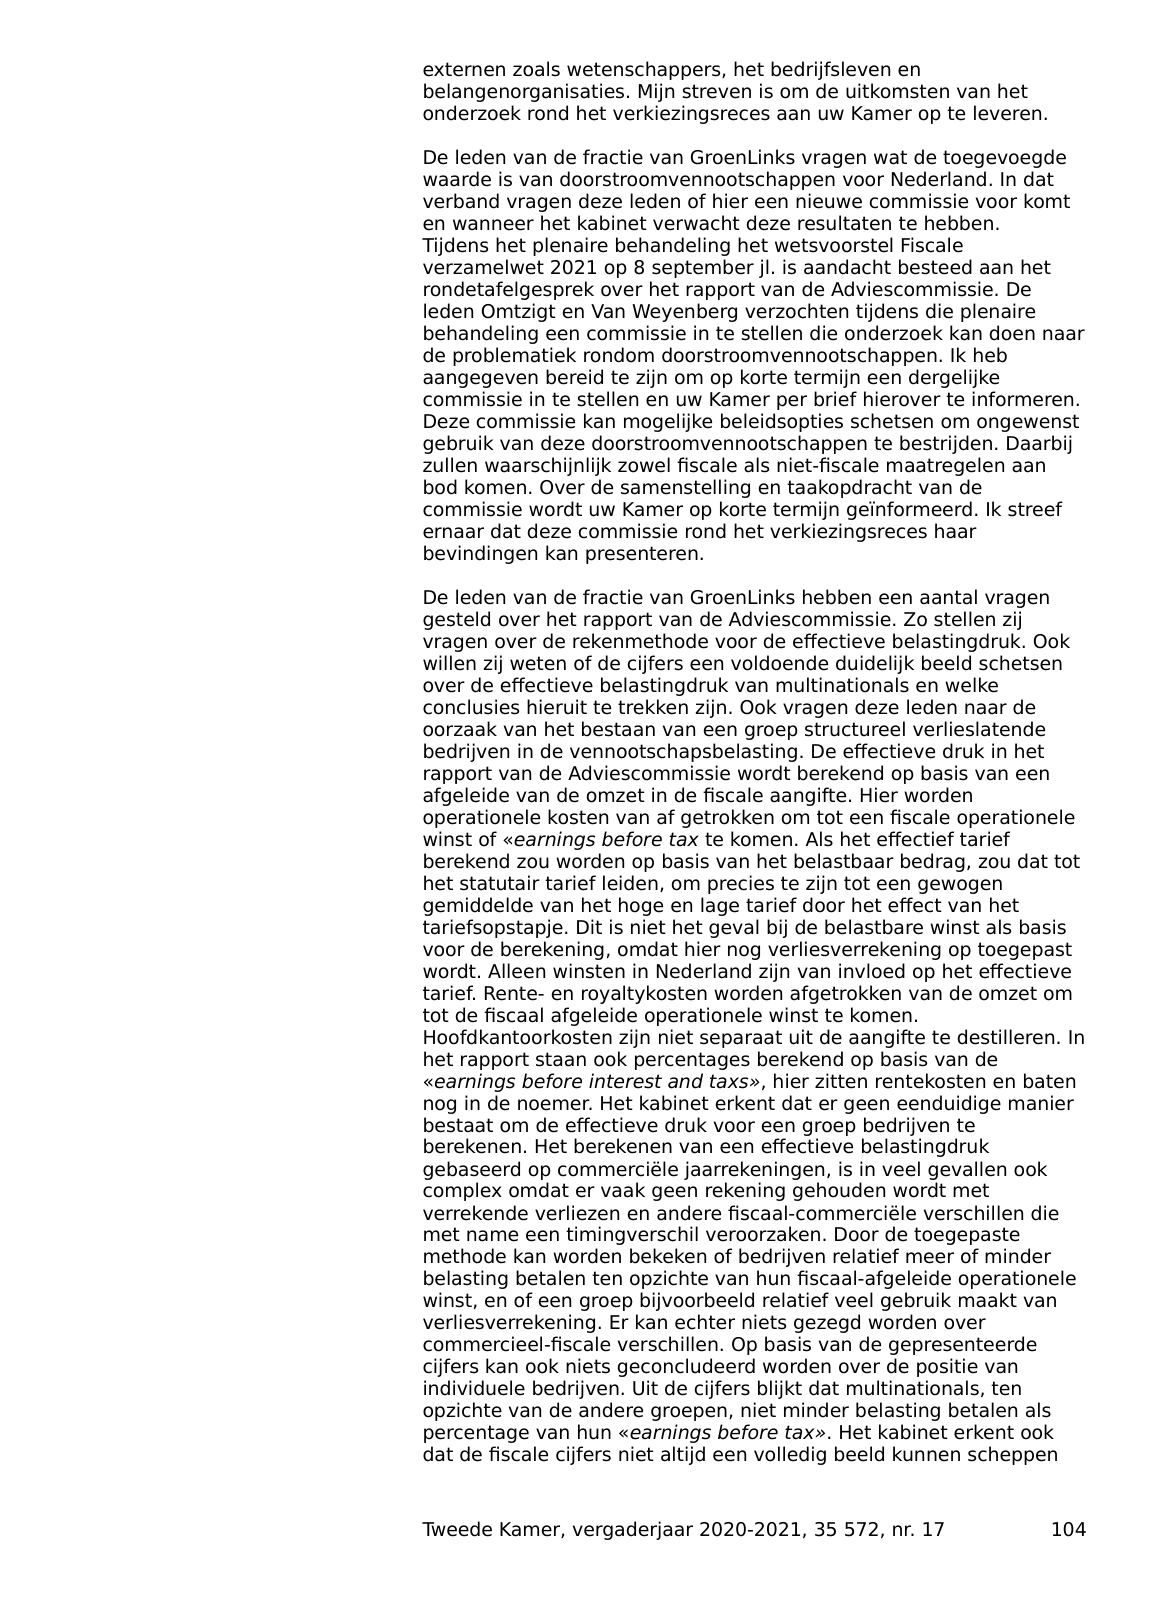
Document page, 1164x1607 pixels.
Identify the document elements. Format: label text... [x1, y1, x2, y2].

text De leden van de fractie van GroenLinks vragen wat de toegevoegde waarde is van doorstroomvennootschappen voor Nederland. In dat verband vragen deze leden of hier een nieuwe commissie voor komt en wanneer het kabinet verwacht deze resultaten te hebben. [422, 147, 1087, 235]
text De leden van de fractie van GroenLinks hebben een aantal vragen gesteld over het rapport van de Adviescommissie. Zo stellen zij vragen over de rekenmethode voor de effectieve belastingdruk. Ook willen zij weten of de cijfers een voldoende duidelijk beeld schetsen over de effectieve belastingdruk van multinationals en welke conclusies hieruit te trekken zijn. Ook vragen deze leden naar de oorzaak van het bestaan van een groep structureel verlieslatende bedrijven in de vennootschapsbelasting. De effectieve druk in het rapport van de Adviescommissie wordt berekend op basis van een afgeleide van de omzet in de fiscale aangifte. Hier worden operationele kosten van af getrokken om tot een fiscale operationele winst of «earnings before tax te komen. Als het effectief tarief berekend zou worden op basis van het belastbaar bedrag, zou dat tot het statutair tarief leiden, om precies te zijn tot een gewogen gemiddelde van het hoge en lage tarief door het effect van het tariefsopstapje. Dit is niet het geval bij de belastbare winst als basis voor de berekening, omdat hier nog verliesverrekening op toegepast wordt. Alleen winsten in Nederland zijn van invloed op het effectieve tarief. Rente- en royaltykosten worden afgetrokken van de omzet om tot de fiscaal afgeleide operationele winst te komen. Hoofdkantoorkosten zijn niet separaat uit de aangifte te destilleren. In het rapport staan ook percentages berekend op basis van de «earnings before interest and taxs», hier zitten rentekosten en baten nog in de noemer. Het kabinet erkent dat er geen eenduidige manier bestaat om de effectieve druk voor een groep bedrijven te berekenen. Het berekenen van een effectieve belastingdruk gebaseerd op commerciële jaarrekeningen, is in veel gevallen ook complex omdat er vaak geen rekening gehouden wordt met verrekende verliezen en andere fiscaal-commerciële verschillen die met name een timingverschil veroorzaken. Door de toegepaste methode kan worden bekeken of bedrijven relatief meer of minder belasting betalen ten opzichte van hun fiscaal-afgeleide operationele winst, en of een groep bijvoorbeeld relatief veel gebruik maakt van verliesverrekening. Er kan echter niets gezegd worden over commercieel-fiscale verschillen. Op basis van de gepresenteerde cijfers kan ook niets geconcludeerd worden over de positie van individuele bedrijven. Uit de cijfers blijkt dat multinationals, ten opzichte van de andere groepen, niet minder belasting betalen als percentage van hun «earnings before tax». Het kabinet erkent ook dat de fiscale cijfers niet altijd een volledig beeld kunnen scheppen [422, 587, 1087, 1466]
text externen zoals wetenschappers, het bedrijfsleven en belangenorganisaties. Mijn streven is om de uitkomsten van het onderzoek rond het verkiezingsreces aan uw Kamer op te leveren. [422, 59, 1087, 125]
text Tijdens het plenaire behandeling het wetsvoorstel Fiscale verzamelwet 2021 op 8 september jl. is aandacht besteed aan het rondetafelgesprek over het rapport van de Adviescommissie. De leden Omtzigt en Van Weyenberg verzochten tijdens die plenaire behandeling een commissie in te stellen die onderzoek kan doen naar de problematiek rondom doorstroomvennootschappen. Ik heb aangegeven bereid te zijn om op korte termijn een dergelijke commissie in te stellen en uw Kamer per brief hierover te informeren. Deze commissie kan mogelijke beleidsopties schetsen om ongewenst gebruik van deze doorstroomvennootschappen te bestrijden. Daarbij zullen waarschijnlijk zowel fiscale als niet-fiscale maatregelen aan bod komen. Over de samenstelling en taakopdracht van de commissie wordt uw Kamer op korte termijn geïnformeerd. Ik streef ernaar dat deze commissie rond het verkiezingsreces haar bevindingen kan presenteren. [422, 235, 1087, 565]
